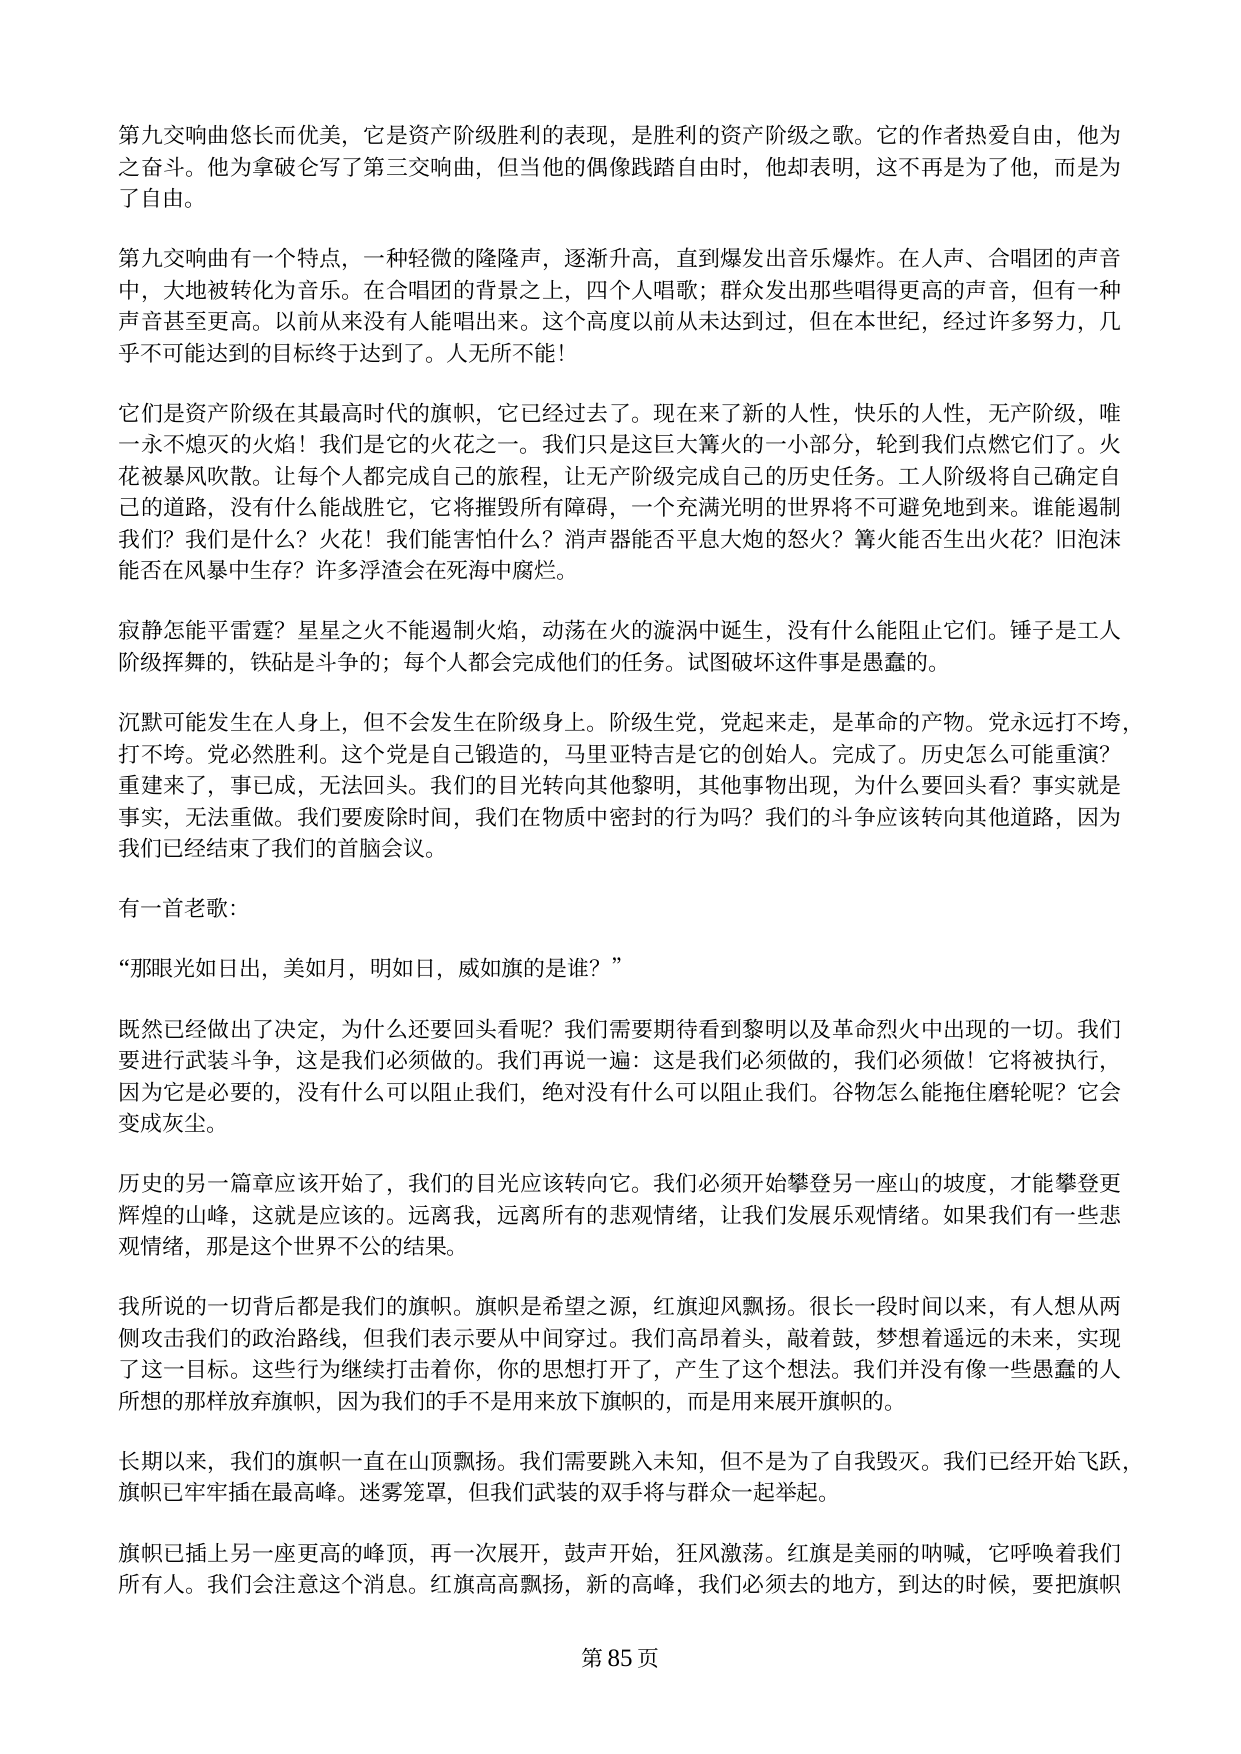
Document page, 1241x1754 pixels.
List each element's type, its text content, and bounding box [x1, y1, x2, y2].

text 沉默可能发生在人身上，但不会发生在阶级身上。阶级生党，党起来走，是革命的产物。党永远打不垮，打不垮。党必然胜利。这个党是自己锻造的，马里亚特吉是它的创始人。完成了。历史怎么可能重演？重建来了，事已成，无法回头。我们的目光转向其他黎明，其他事物出现，为什么要回头看？事实就是事实，无法重做。我们要废除时间，我们在物质中密封的行为吗？我们的斗争应该转向其他道路，因为我们已经结束了我们的首脑会议。 [118, 705, 1122, 863]
text 寂静怎能平雷霆？星星之火不能遏制火焰，动荡在火的漩涡中诞生，没有什么能阻止它们。锤子是工人阶级挥舞的，铁砧是斗争的；每个人都会完成他们的任务。试图破坏这件事是愚蠢的。 [118, 614, 1122, 677]
text 旗帜已插上另一座更高的峰顶，再一次展开，鼓声开始，狂风激荡。红旗是美丽的呐喊，它呼唤着我们所有人。我们会注意这个消息。红旗高高飘扬，新的高峰，我们必须去的地方，到达的时候，要把旗帜 [118, 1536, 1122, 1599]
text 长期以来，我们的旗帜一直在山顶飘扬。我们需要跳入未知，但不是为了自我毁灭。我们已经开始飞跃，旗帜已牢牢插在最高峰。迷雾笼罩，但我们武装的双手将与群众一起举起。 [118, 1444, 1122, 1507]
text 第九交响曲有一个特点，一种轻微的隆隆声，逐渐升高，直到爆发出音乐爆炸。在人声、合唱团的声音中，大地被转化为音乐。在合唱团的背景之上，四个人唱歌；群众发出那些唱得更高的声音，但有一种声音甚至更高。以前从来没有人能唱出来。这个高度以前从未达到过，但在本世纪，经过许多努力，几乎不可能达到的目标终于达到了。人无所不能！ [118, 242, 1122, 367]
text 第九交响曲悠长而优美，它是资产阶级胜利的表现，是胜利的资产阶级之歌。它的作者热爱自由，他为之奋斗。他为拿破仑写了第三交响曲，但当他的偶像践踏自由时，他却表明，这不再是为了他，而是为了自由。 [118, 118, 1122, 213]
text 历史的另一篇章应该开始了，我们的目光应该转向它。我们必须开始攀登另一座山的坡度，才能攀登更辉煌的山峰，这就是应该的。远离我，远离所有的悲观情绪，让我们发展乐观情绪。如果我们有一些悲观情绪，那是这个世界不公的结果。 [118, 1166, 1122, 1261]
text 它们是资产阶级在其最高时代的旗帜，它已经过去了。现在来了新的人性，快乐的人性，无产阶级，唯一永不熄灭的火焰！我们是它的火花之一。我们只是这巨大篝火的一小部分，轮到我们点燃它们了。火花被暴风吹散。让每个人都完成自己的旅程，让无产阶级完成自己的历史任务。工人阶级将自己确定自己的道路，没有什么能战胜它，它将摧毁所有障碍，一个充满光明的世界将不可避免地到来。谁能遏制我们？我们是什么？火花！我们能害怕什么？消声器能否平息大炮的怒火？篝火能否生出火花？旧泡沫能否在风暴中生存？许多浮渣会在死海中腐烂。 [118, 396, 1122, 585]
text 有一首老歌： [118, 891, 1122, 923]
text 既然已经做出了决定，为什么还要回头看呢？我们需要期待看到黎明以及革命烈火中出现的一切。我们要进行武装斗争，这是我们必须做的。我们再说一遍：这是我们必须做的，我们必须做！它将被执行，因为它是必要的，没有什么可以阻止我们，绝对没有什么可以阻止我们。谷物怎么能拖住磨轮呢？它会变成灰尘。 [118, 1012, 1122, 1138]
text “那眼光如日出，美如月，明如日，威如旗的是谁？” [118, 952, 1122, 983]
text 我所说的一切背后都是我们的旗帜。旗帜是希望之源，红旗迎风飘扬。很长一段时间以来，有人想从两侧攻击我们的政治路线，但我们表示要从中间穿过。我们高昂着头，敲着鼓，梦想着遥远的未来，实现了这一目标。这些行为继续打击着你，你的思想打开了，产生了这个想法。我们并没有像一些愚蠢的人所想的那样放弃旗帜，因为我们的手不是用来放下旗帜的，而是用来展开旗帜的。 [118, 1289, 1122, 1415]
